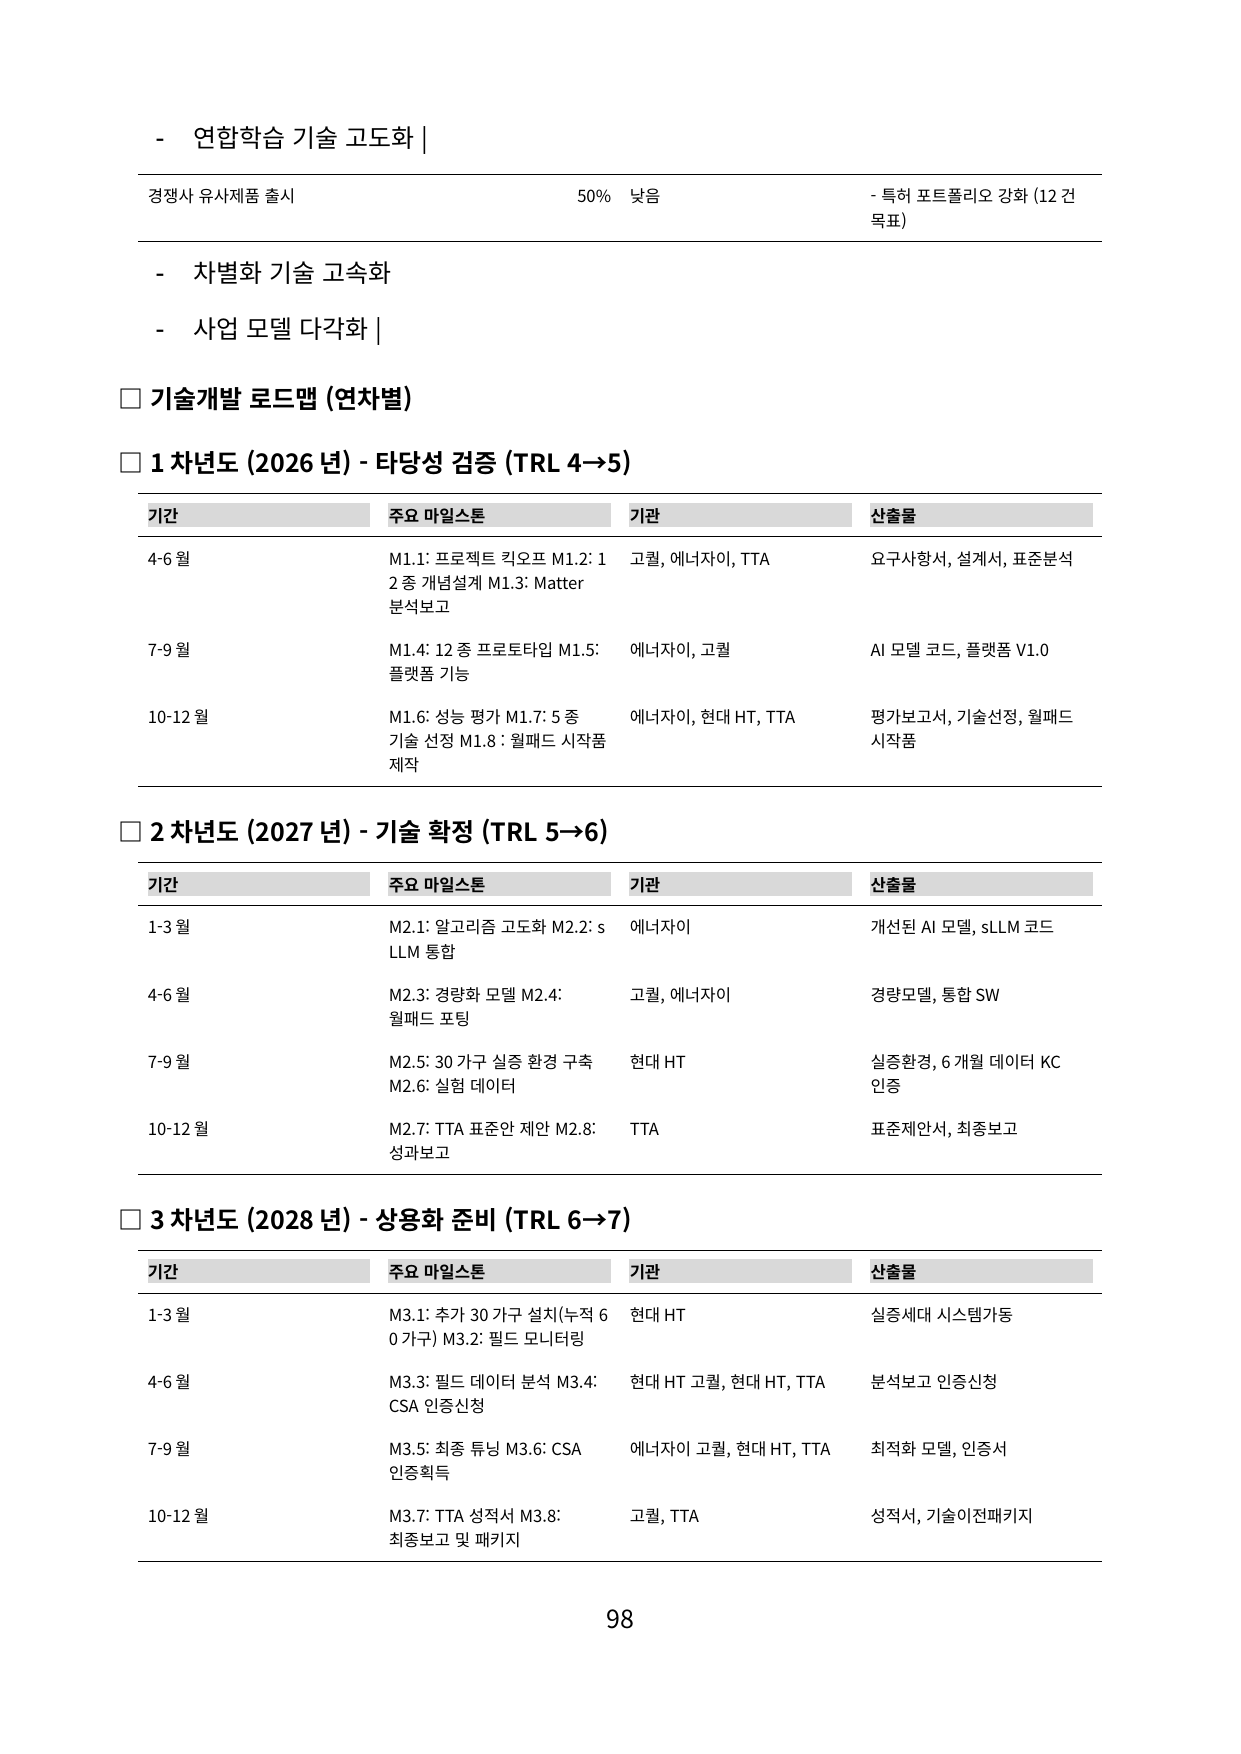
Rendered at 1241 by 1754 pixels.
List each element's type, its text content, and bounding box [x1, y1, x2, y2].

table_cell 에너자이, 현대HT, TTA [620, 695, 861, 786]
table_cell 10-12월 [138, 1106, 379, 1173]
table_header 경쟁사 유사제품 출시 [138, 175, 379, 241]
subtitle □ 2차년도 (2027년) - 기술 확정 (TRL 5→6) [118, 813, 1122, 849]
table_cell AI 모델 코드, 플랫폼 V1.0 [861, 628, 1102, 695]
table_cell M3.5: 최종 튜닝 M3.6: CSA 인증획득 [379, 1427, 620, 1494]
table_cell 요구사항서, 설계서, 표준분석 [861, 537, 1102, 628]
table_header 주요 마일스톤 [379, 863, 620, 905]
table_cell M3.1: 추가 30가구 설치(누적 60가구) M3.2: 필드 모니터링 [379, 1294, 620, 1360]
table_header 기관 [620, 863, 861, 905]
table_header 기간 [138, 863, 379, 905]
table_header 기간 [138, 494, 379, 536]
table_cell 에너자이 고퀄, 현대HT, TTA [620, 1427, 861, 1494]
table_cell M3.7: TTA 성적서 M3.8: 최종보고 및 패키지 [379, 1494, 620, 1561]
table_cell M3.3: 필드 데이터 분석 M3.4: CSA 인증신청 [379, 1360, 620, 1427]
table_cell 실증세대 시스템가동 [861, 1294, 1102, 1360]
table_header 기간 [138, 1251, 379, 1293]
table_header 산출물 [861, 494, 1102, 536]
table_cell M1.4: 12종 프로토타입 M1.5: 플랫폼 기능 [379, 628, 620, 695]
subtitle □ 1차년도 (2026년) - 타당성 검증 (TRL 4→5) [118, 444, 1122, 480]
table_cell 10-12월 [138, 695, 379, 786]
table_cell 실증환경, 6개월 데이터 KC인증 [861, 1039, 1102, 1106]
table_header 산출물 [861, 1251, 1102, 1293]
table_cell M2.1: 알고리즘 고도화 M2.2: sLLM 통합 [379, 906, 620, 972]
table_cell 분석보고 인증신청 [861, 1360, 1102, 1427]
table_header 산출물 [861, 863, 1102, 905]
table_cell 개선된 AI 모델, sLLM코드 [861, 906, 1102, 972]
table_cell 10-12월 [138, 1494, 379, 1561]
table_cell 4-6월 [138, 537, 379, 628]
table_cell 1-3월 [138, 906, 379, 972]
table_cell 고퀄, TTA [620, 1494, 861, 1561]
table_cell 현대HT 고퀄, 현대HT, TTA [620, 1360, 861, 1427]
table_cell 7-9월 [138, 1427, 379, 1494]
subtitle □ 기술개발 로드맵 (연차별) [118, 380, 1122, 416]
table_header - 특허 포트폴리오 강화 (12건 목표) [861, 175, 1102, 241]
list 차별화 기술 고속화 [156, 253, 1122, 289]
table_cell 최적화 모델, 인증서 [861, 1427, 1102, 1494]
table_cell 평가보고서, 기술선정, 월패드 시작품 [861, 695, 1102, 786]
table_cell 현대HT [620, 1294, 861, 1360]
table_header 기관 [620, 494, 861, 536]
table_cell 4-6월 [138, 972, 379, 1039]
table_cell M2.7: TTA 표준안 제안 M2.8: 성과보고 [379, 1106, 620, 1173]
table_header 50% [379, 175, 620, 241]
table_cell M2.5: 30가구 실증 환경 구축 M2.6: 실험 데이터 [379, 1039, 620, 1106]
table_cell 경량모델, 통합SW [861, 972, 1102, 1039]
table_header 주요 마일스톤 [379, 1251, 620, 1293]
table_cell 7-9월 [138, 628, 379, 695]
table_cell TTA [620, 1106, 861, 1173]
list 사업 모델 다각화 | [156, 309, 1122, 345]
subtitle □ 3차년도 (2028년) - 상용화 준비 (TRL 6→7) [118, 1200, 1122, 1236]
table_cell 4-6월 [138, 1360, 379, 1427]
table_cell M1.1: 프로젝트 킥오프 M1.2: 12종 개념설계 M1.3: Matter 분석보고 [379, 537, 620, 628]
table_cell 표준제안서, 최종보고 [861, 1106, 1102, 1173]
list 연합학습 기술 고도화 | [156, 118, 1122, 154]
table_cell 고퀄, 에너자이 [620, 972, 861, 1039]
table_header 낮음 [620, 175, 861, 241]
table_header 주요 마일스톤 [379, 494, 620, 536]
table_cell 에너자이 [620, 906, 861, 972]
table_cell M1.6: 성능 평가 M1.7: 5종 기술 선정 M1.8 : 월패드 시작품 제작 [379, 695, 620, 786]
table_cell 7-9월 [138, 1039, 379, 1106]
table_cell 성적서, 기술이전패키지 [861, 1494, 1102, 1561]
table_cell M2.3: 경량화 모델 M2.4: 월패드 포팅 [379, 972, 620, 1039]
table_cell 1-3월 [138, 1294, 379, 1360]
table_header 기관 [620, 1251, 861, 1293]
table_cell 고퀄, 에너자이, TTA [620, 537, 861, 628]
table_cell 에너자이, 고퀄 [620, 628, 861, 695]
table_cell 현대HT [620, 1039, 861, 1106]
